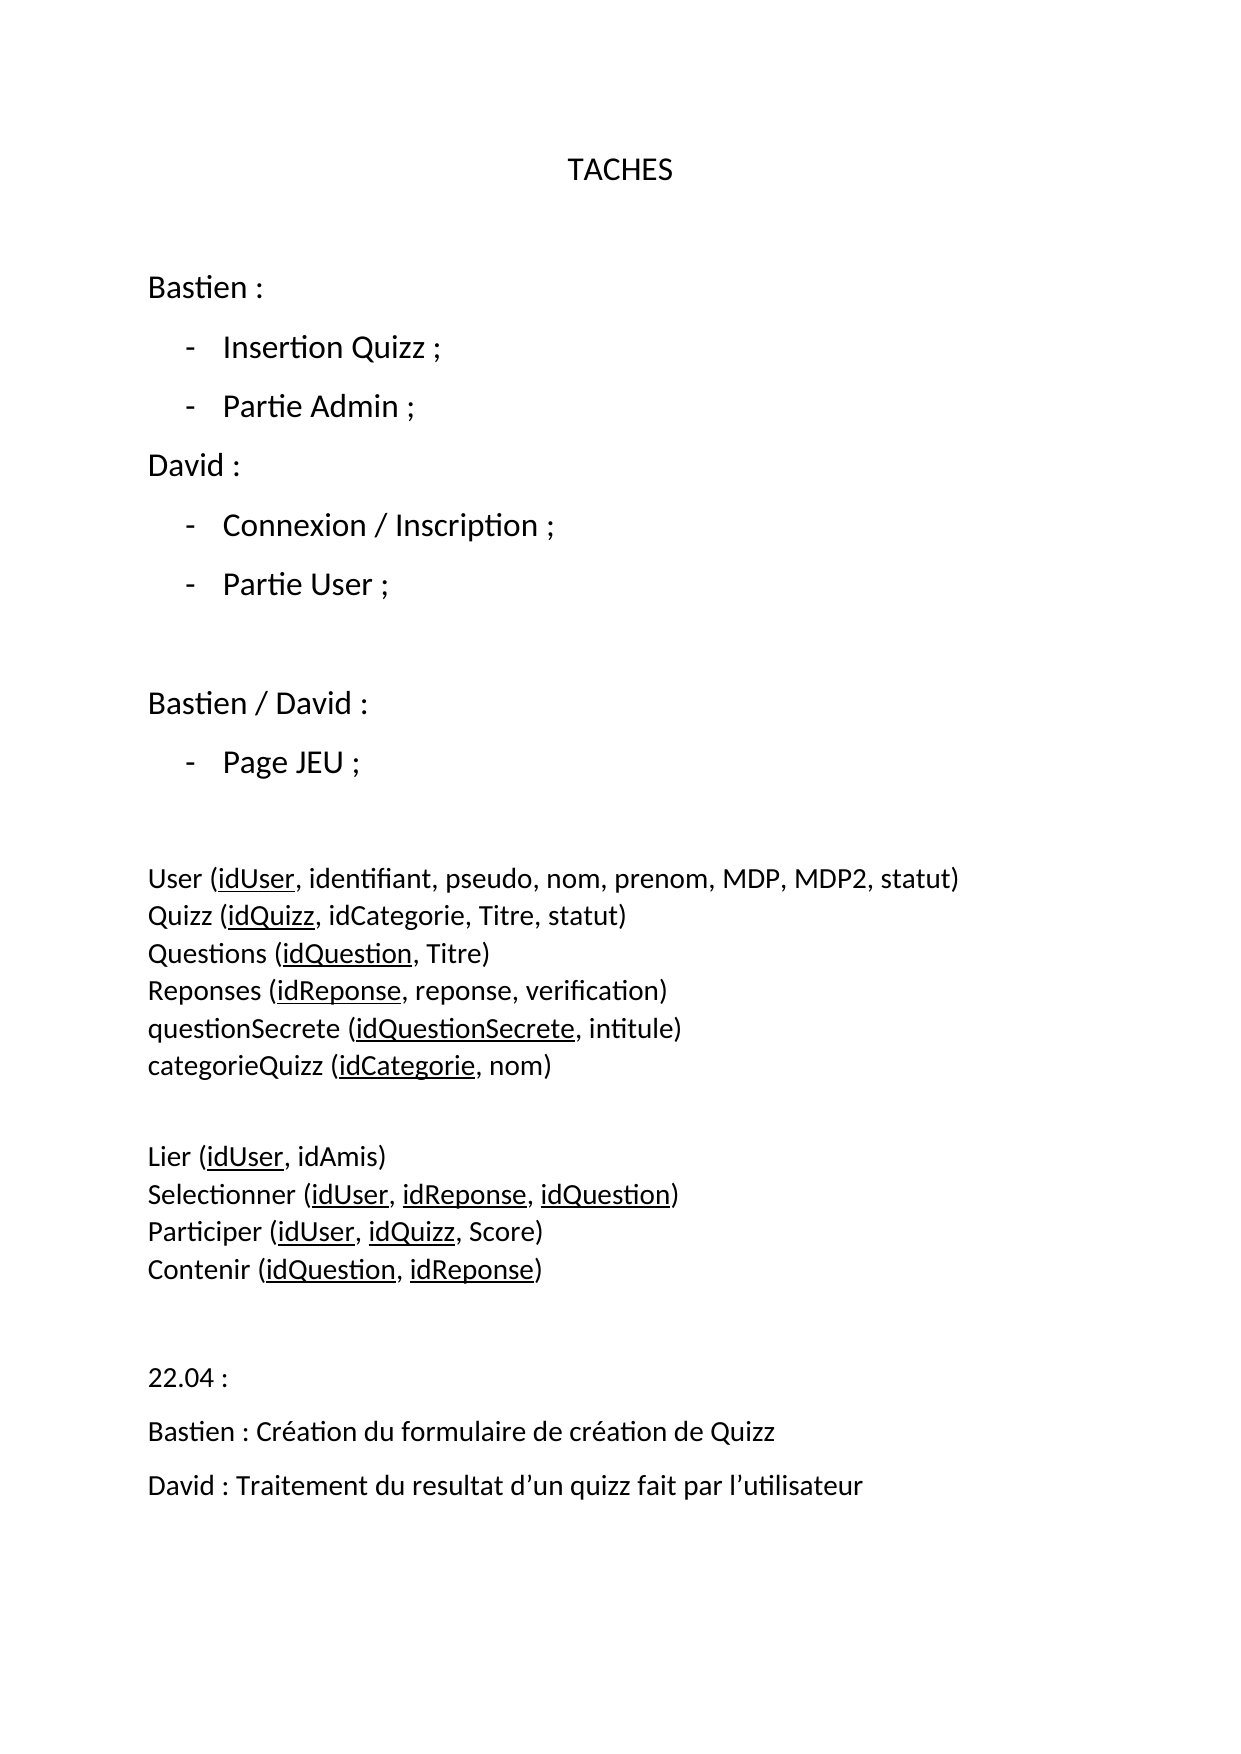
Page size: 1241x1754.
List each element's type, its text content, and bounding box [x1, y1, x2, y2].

text Bastien : Création du formulaire de création de Quizz [148, 1413, 1093, 1448]
text User (idUser, identifiant, pseudo, nom, prenom, MDP, MDP2, statut) Quizz (idQuizz, idCategorie, Titre, statut) Questions (idQuestion, Titre) Reponses (idReponse, reponse, verification) questionSecrete (idQuestionSecrete, intitule) categorieQuizz (idCategorie, nom) [148, 860, 1093, 1083]
list Partie User ; [185, 563, 1093, 604]
text TACHES [148, 148, 1093, 188]
list Connexion / Inscription ; [185, 504, 1093, 544]
list Page JEU ; [185, 741, 1093, 782]
text Bastien / David : [148, 682, 1093, 723]
text David : [148, 444, 1093, 485]
text 22.04 : [148, 1359, 1093, 1394]
text David : Traitement du resultat d’un quizz fait par l’utilisateur [148, 1467, 1093, 1503]
text Lier (idUser, idAmis) Selectionner (idUser, idReponse, idQuestion) Participer (idUser, idQuizz, Score) Contenir (idQuestion, idReponse) [148, 1101, 1093, 1286]
text Bastien : [148, 266, 1093, 307]
list Partie Admin ; [185, 385, 1093, 426]
list Insertion Quizz ; [185, 326, 1093, 366]
